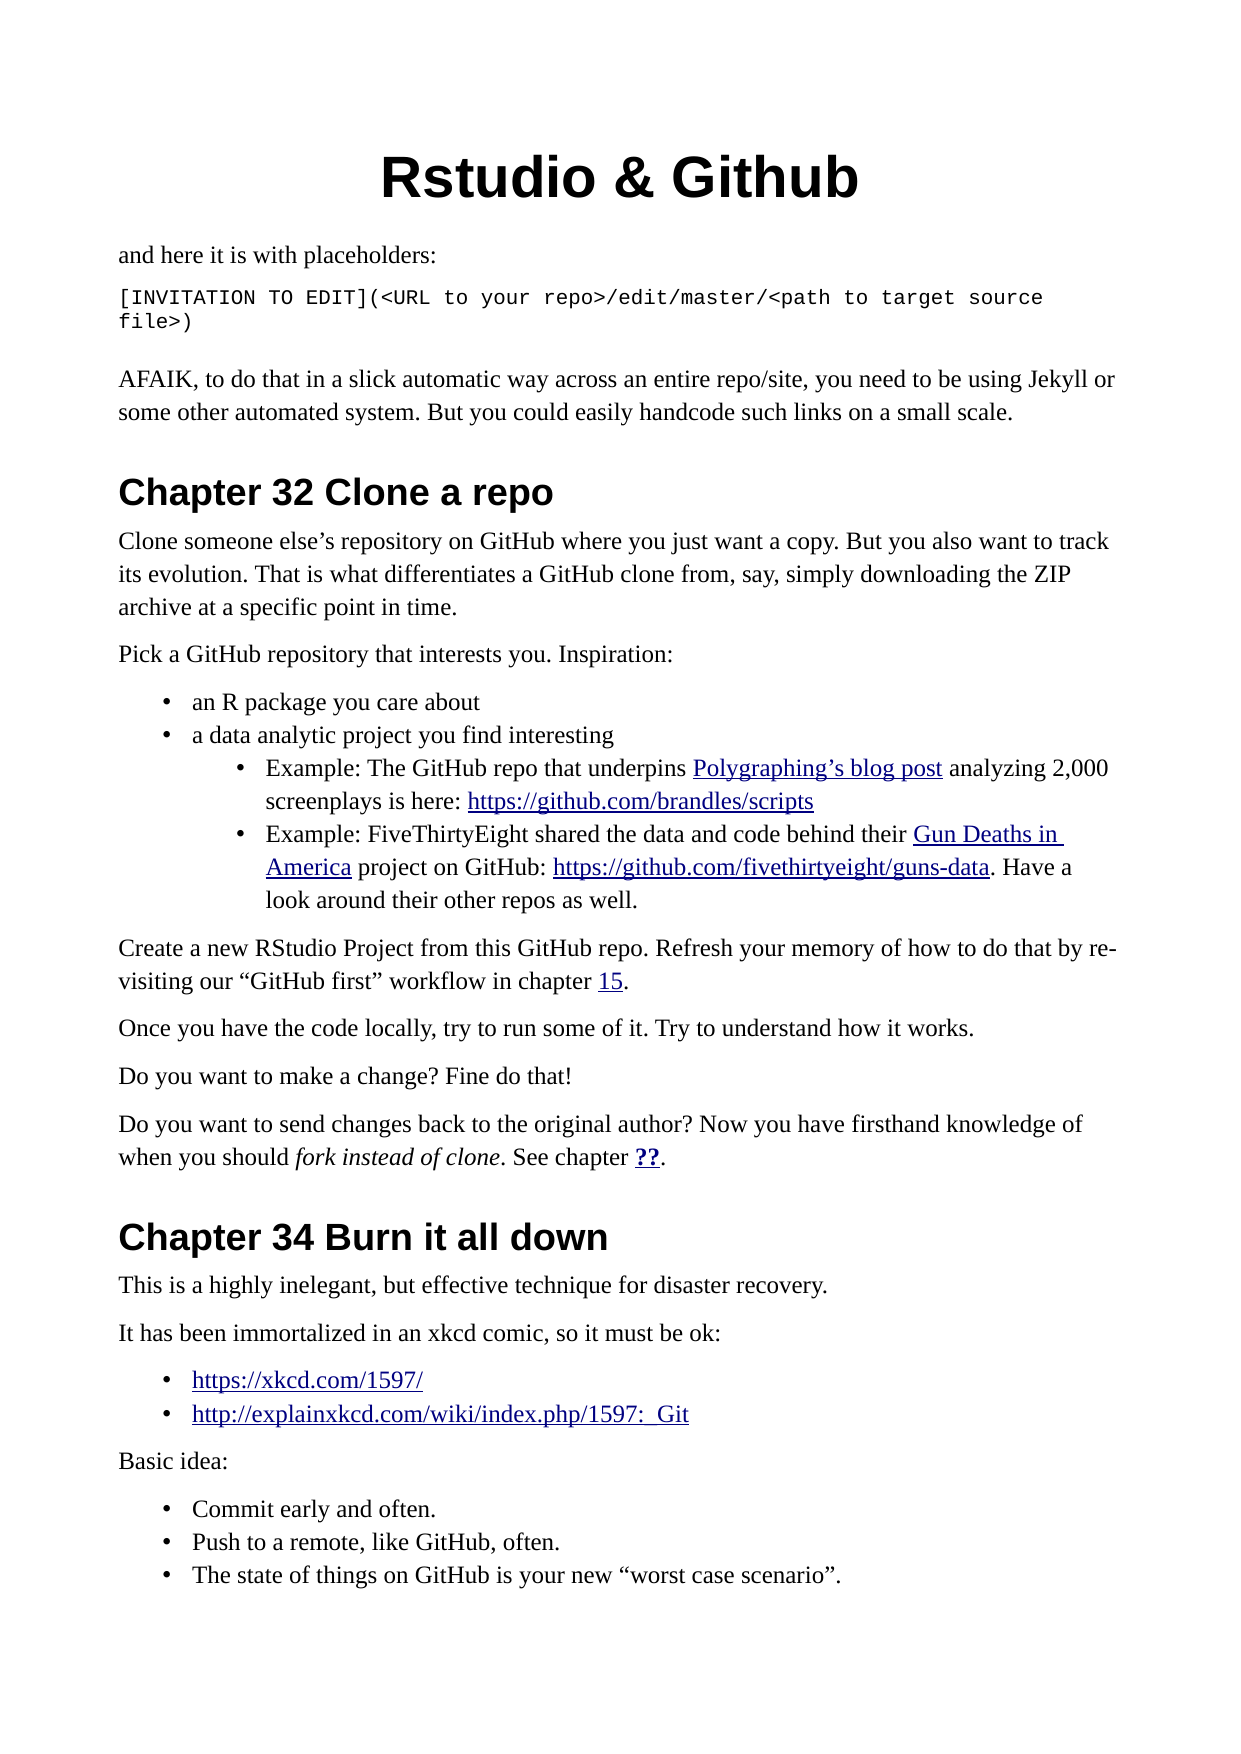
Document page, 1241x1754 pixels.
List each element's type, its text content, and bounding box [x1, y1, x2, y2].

text Do you want to send changes back to the original author? Now you have firsthand knowledge of when you should fork instead of clone. See chapter ??. [118, 1109, 1122, 1170]
text Basic idea: [118, 1446, 1122, 1475]
text [INVITATION TO EDIT](<URL to your repo>/edit/master/<path to target source file>) [118, 287, 1122, 334]
text AFAIK, to do that in a slick automatic way across an entire repo/site, you need to be using Jekyll or some other automated system. But you could easily handcode such links on a small scale. [118, 364, 1122, 426]
list an R package you care about [162, 687, 1122, 716]
list https://xkcd.com/1597/ [162, 1366, 1122, 1394]
text This is a highly inelegant, but effective technique for disaster recovery. [118, 1270, 1122, 1299]
list Example: FiveThirtyEight shared the data and code behind their Gun Deaths in America project on GitHub: https://github.com/fivethirtyeight/guns-data. Have a look around their other repos as well. [236, 819, 1122, 914]
list Example: The GitHub repo that underpins Polygraphing’s blog post analyzing 2,000 screenplays is here: https://github.com/brandles/scripts [236, 753, 1122, 815]
list Commit early and often. [162, 1494, 1122, 1523]
text Once you have the code locally, try to run some of it. Try to understand how it works. [118, 1013, 1122, 1042]
subtitle Chapter 32 Clone a repo [118, 470, 1122, 513]
list Push to a remote, like GitHub, often. [162, 1527, 1122, 1556]
list The state of things on GitHub is your new “worst case scenario”. [162, 1560, 1122, 1589]
text Pick a GitHub repository that interests you. Inspiration: [118, 639, 1122, 668]
text Do you want to make a change? Fine do that! [118, 1061, 1122, 1090]
subtitle Chapter 34 Burn it all down [118, 1214, 1122, 1258]
text It has been immortalized in an xkcd comic, so it must be ok: [118, 1318, 1122, 1347]
list http://explainxkcd.com/wiki/index.php/1597:_Git [162, 1399, 1122, 1427]
text Create a new RStudio Project from this GitHub repo. Refresh your memory of how to do that by re-visiting our “GitHub first” workflow in chapter 15. [118, 933, 1122, 994]
text and here it is with placeholders: [118, 240, 1122, 268]
list a data analytic project you find interesting [162, 720, 1122, 749]
text Clone someone else’s repository on GitHub where you just want a copy. But you also want to track its evolution. That is what differentiates a GitHub clone from, say, simply downloading the ZIP archive at a specific point in time. [118, 526, 1122, 621]
